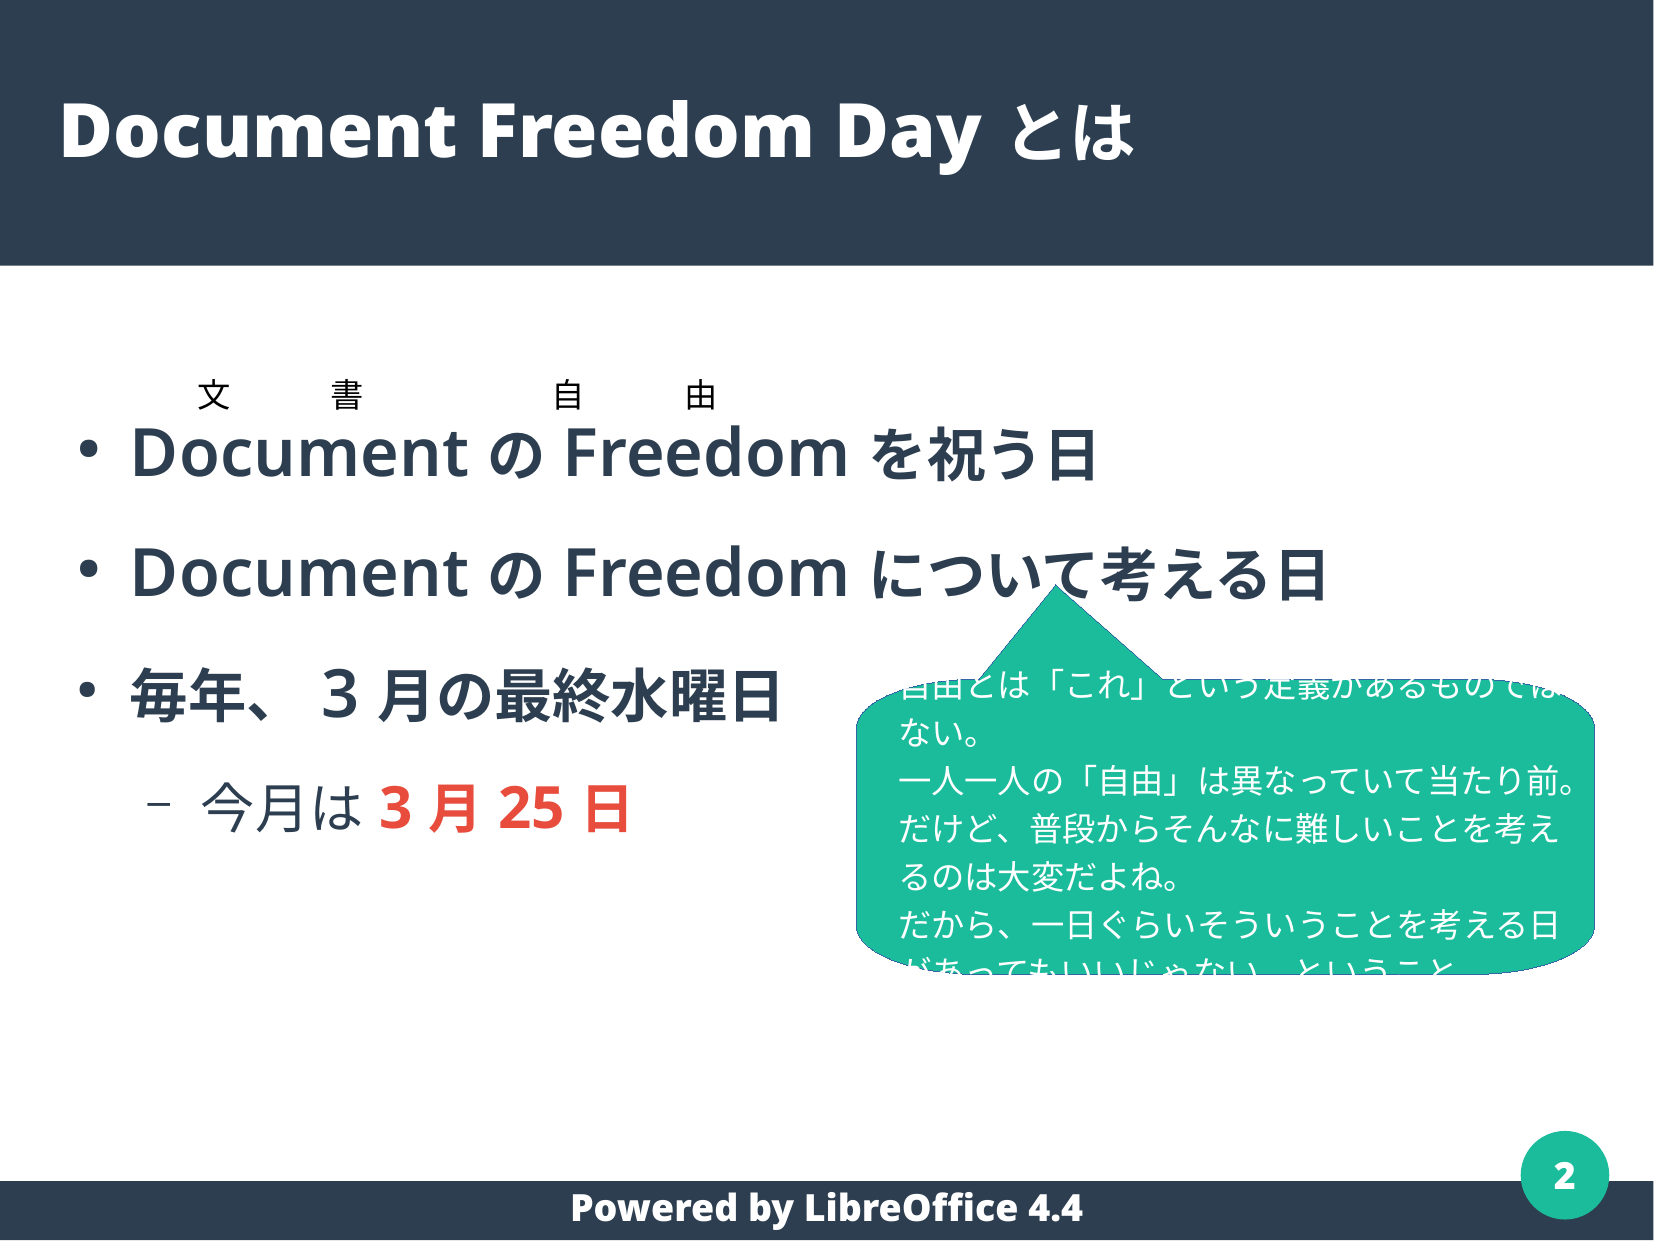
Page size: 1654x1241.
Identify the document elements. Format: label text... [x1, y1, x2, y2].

text_box 文 書 [118, 348, 443, 438]
text_box 自 由 [472, 348, 798, 438]
title Document Freedom Dayとは [59, 49, 1595, 207]
text_box 自由とは「これ」という定義があるものでは ない。 一人一人の「自由」は異なっていて当たり前。 だけど、普段からそんなに難しいことを考え るのは大変だよね。 だから、一日ぐらいそういうことを考える日 があってもいいじゃない、ということ。 [856, 584, 1595, 975]
list DocumentのFreedomを祝う日 DocumentのFreedomについて考える日 毎年、3月の最終水曜日 今月は3月25日 [59, 324, 1595, 1152]
